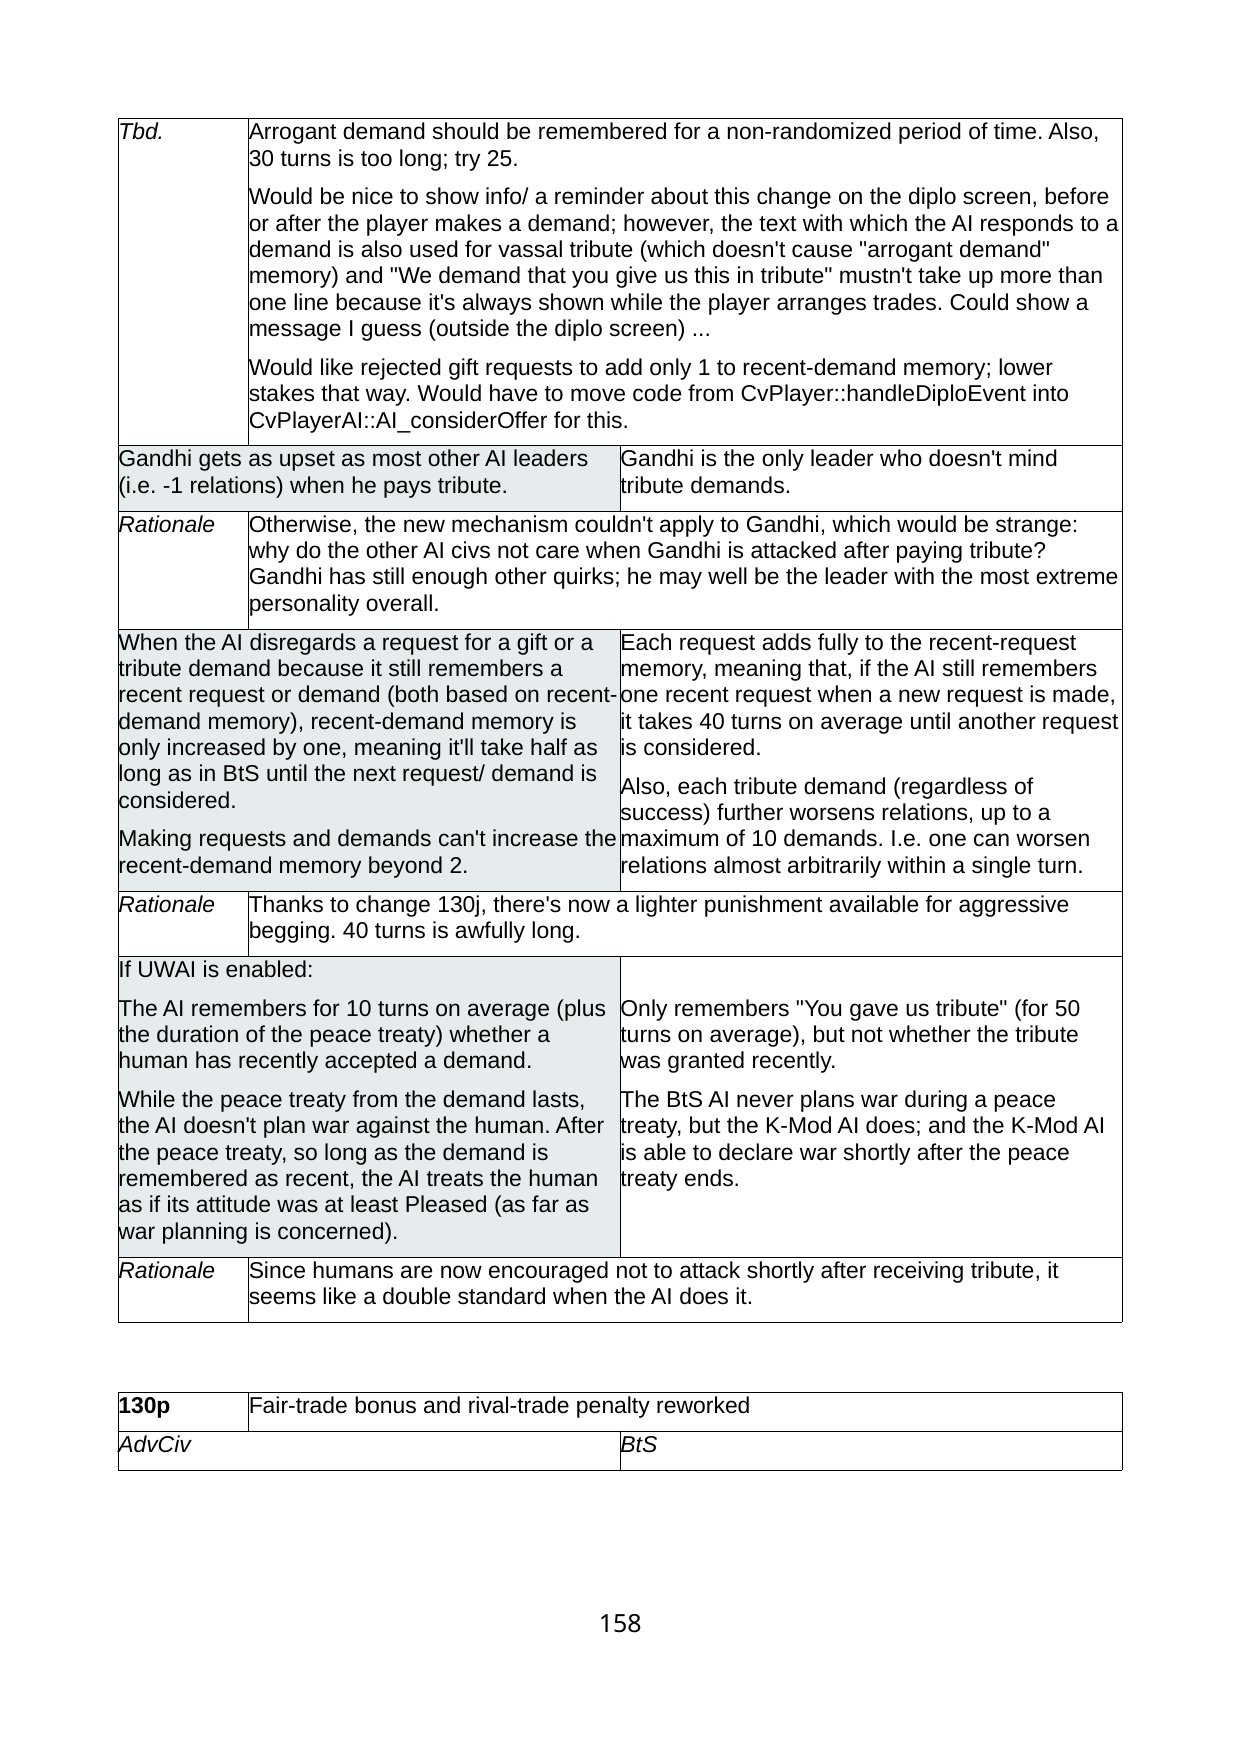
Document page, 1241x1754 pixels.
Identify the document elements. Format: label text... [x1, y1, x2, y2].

table_cell BtS [621, 1432, 1122, 1469]
table_cell Thanks to change 130j, there's now a lighter punishment available for aggressive begging. 40 turns is awfully long. [249, 892, 1122, 956]
table_cell When the AI disregards a request for a gift or a tribute demand because it still remembers a recent request or demand (both based on recent-demand memory), recent-demand memory is only increased by one, meaning it'll take half as long as in BtS until the next request/ demand is considered. Making requests and demands can't increase the recent-demand memory beyond 2. [119, 630, 620, 891]
table_header 130p [119, 1393, 248, 1431]
table_cell AdvCiv [119, 1432, 620, 1469]
table_cell Since humans are now encouraged not to attack shortly after receiving tribute, it seems like a double standard when the AI does it. [249, 1258, 1122, 1322]
table_cell Rationale [119, 1258, 248, 1322]
table_cell Rationale [119, 892, 248, 956]
table_cell Otherwise, the new mechanism couldn't apply to Gandhi, which would be strange: why do the other AI civs not care when Gandhi is attacked after paying tribute? Gandhi has still enough other quirks; he may well be the leader with the most extreme personality overall. [249, 512, 1122, 628]
table_cell Arrogant demand should be remembered for a non-randomized period of time. Also, 30 turns is too long; try 25. Would be nice to show info/ a reminder about this change on the diplo screen, before or after the player makes a demand; however, the text with which the AI responds to a demand is also used for vassal tribute (which doesn't cause "arrogant demand" memory) and "We demand that you give us this in tribute" mustn't take up more than one line because it's always shown while the player arranges trades. Could show a message I guess (outside the diplo screen) ... Would like rejected gift requests to add only 1 to recent-demand memory; lower stakes that way. Would have to move code from CvPlayer::handleDiploEvent into CvPlayerAI::AI_considerOffer for this. [249, 119, 1122, 445]
table_cell Rationale [119, 512, 248, 628]
table_cell Each request adds fully to the recent-request memory, meaning that, if the AI still remembers one recent request when a new request is made, it takes 40 turns on average until another request is considered. Also, each tribute demand (regardless of success) further worsens relations, up to a maximum of 10 demands. I.e. one can worsen relations almost arbitrarily within a single turn. [621, 630, 1122, 891]
table_cell Gandhi gets as upset as most other AI leaders (i.e. -1 relations) when he pays tribute. [119, 446, 620, 511]
table_cell Gandhi is the only leader who doesn't mind tribute demands. [621, 446, 1122, 511]
table_cell If UWAI is enabled: The AI remembers for 10 turns on average (plus the duration of the peace treaty) whether a human has recently accepted a demand. While the peace treaty from the demand lasts, the AI doesn't plan war against the human. After the peace treaty, so long as the demand is remembered as recent, the AI treats the human as if its attitude was at least Pleased (as far as war planning is concerned). [119, 957, 620, 1257]
table_cell Only remembers "You gave us tribute" (for 50 turns on average), but not whether the tribute was granted recently. The BtS AI never plans war during a peace treaty, but the K-Mod AI does; and the K-Mod AI is able to declare war shortly after the peace treaty ends. [621, 957, 1122, 1257]
table_cell Tbd. [119, 119, 248, 445]
table_header Fair-trade bonus and rival-trade penalty reworked [249, 1393, 1122, 1431]
